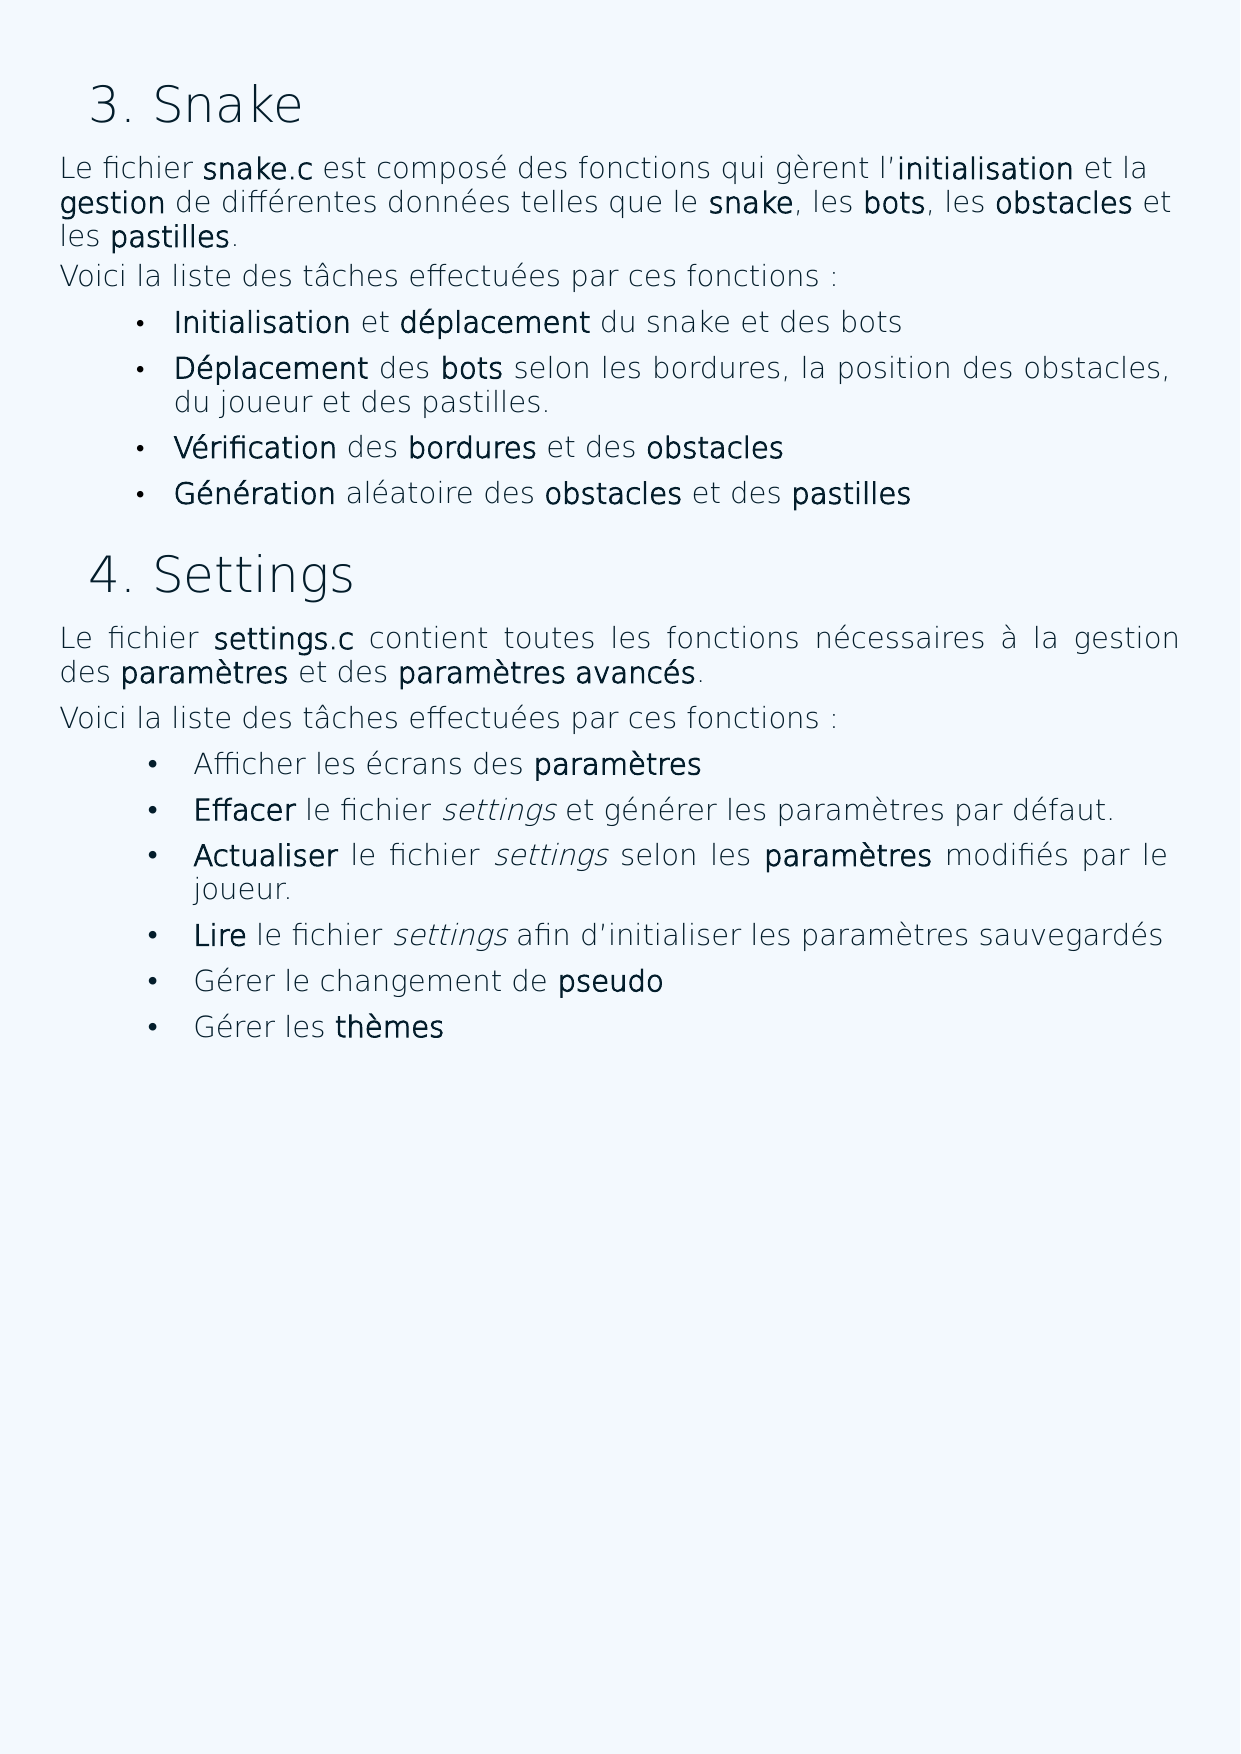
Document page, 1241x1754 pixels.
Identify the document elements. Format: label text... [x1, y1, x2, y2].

text Voici la liste des tâches effectuées par ces fonctions : [59, 702, 1181, 736]
list Vérification des bordures et des obstacles [136, 431, 1181, 465]
list Gérer les thèmes [148, 1010, 1181, 1044]
list Afficher les écrans des paramètres [148, 747, 1181, 781]
list Génération aléatoire des obstacles et des pastilles [136, 477, 1181, 511]
text 3. Snake [88, 76, 1163, 134]
text Le fichier settings.c contient toutes les fonctions nécessaires à la gestion des paramètres et des paramètres avancés. [59, 622, 1181, 690]
list Initialisation et déplacement du snake et des bots [136, 305, 1181, 339]
text 4. Settings [88, 546, 1163, 604]
list Effacer le fichier settings et générer les paramètres par défaut. [148, 793, 1181, 827]
text Le fichier snake.c est composé des fonctions qui gèrent l’initialisation et la gestion de différentes données telles que le snake, les bots, les obstacles et les pastilles. [59, 152, 1181, 254]
list Gérer le changement de pseudo [148, 964, 1181, 998]
text Voici la liste des tâches effectuées par ces fonctions : [59, 260, 1181, 294]
list Actualiser le fichier settings selon les paramètres modifiés par le joueur. [148, 839, 1181, 907]
list Lire le fichier settings afin d’initialiser les paramètres sauvegardés [148, 918, 1181, 952]
list Déplacement des bots selon les bordures, la position des obstacles, du joueur et des pastilles. [136, 351, 1181, 419]
